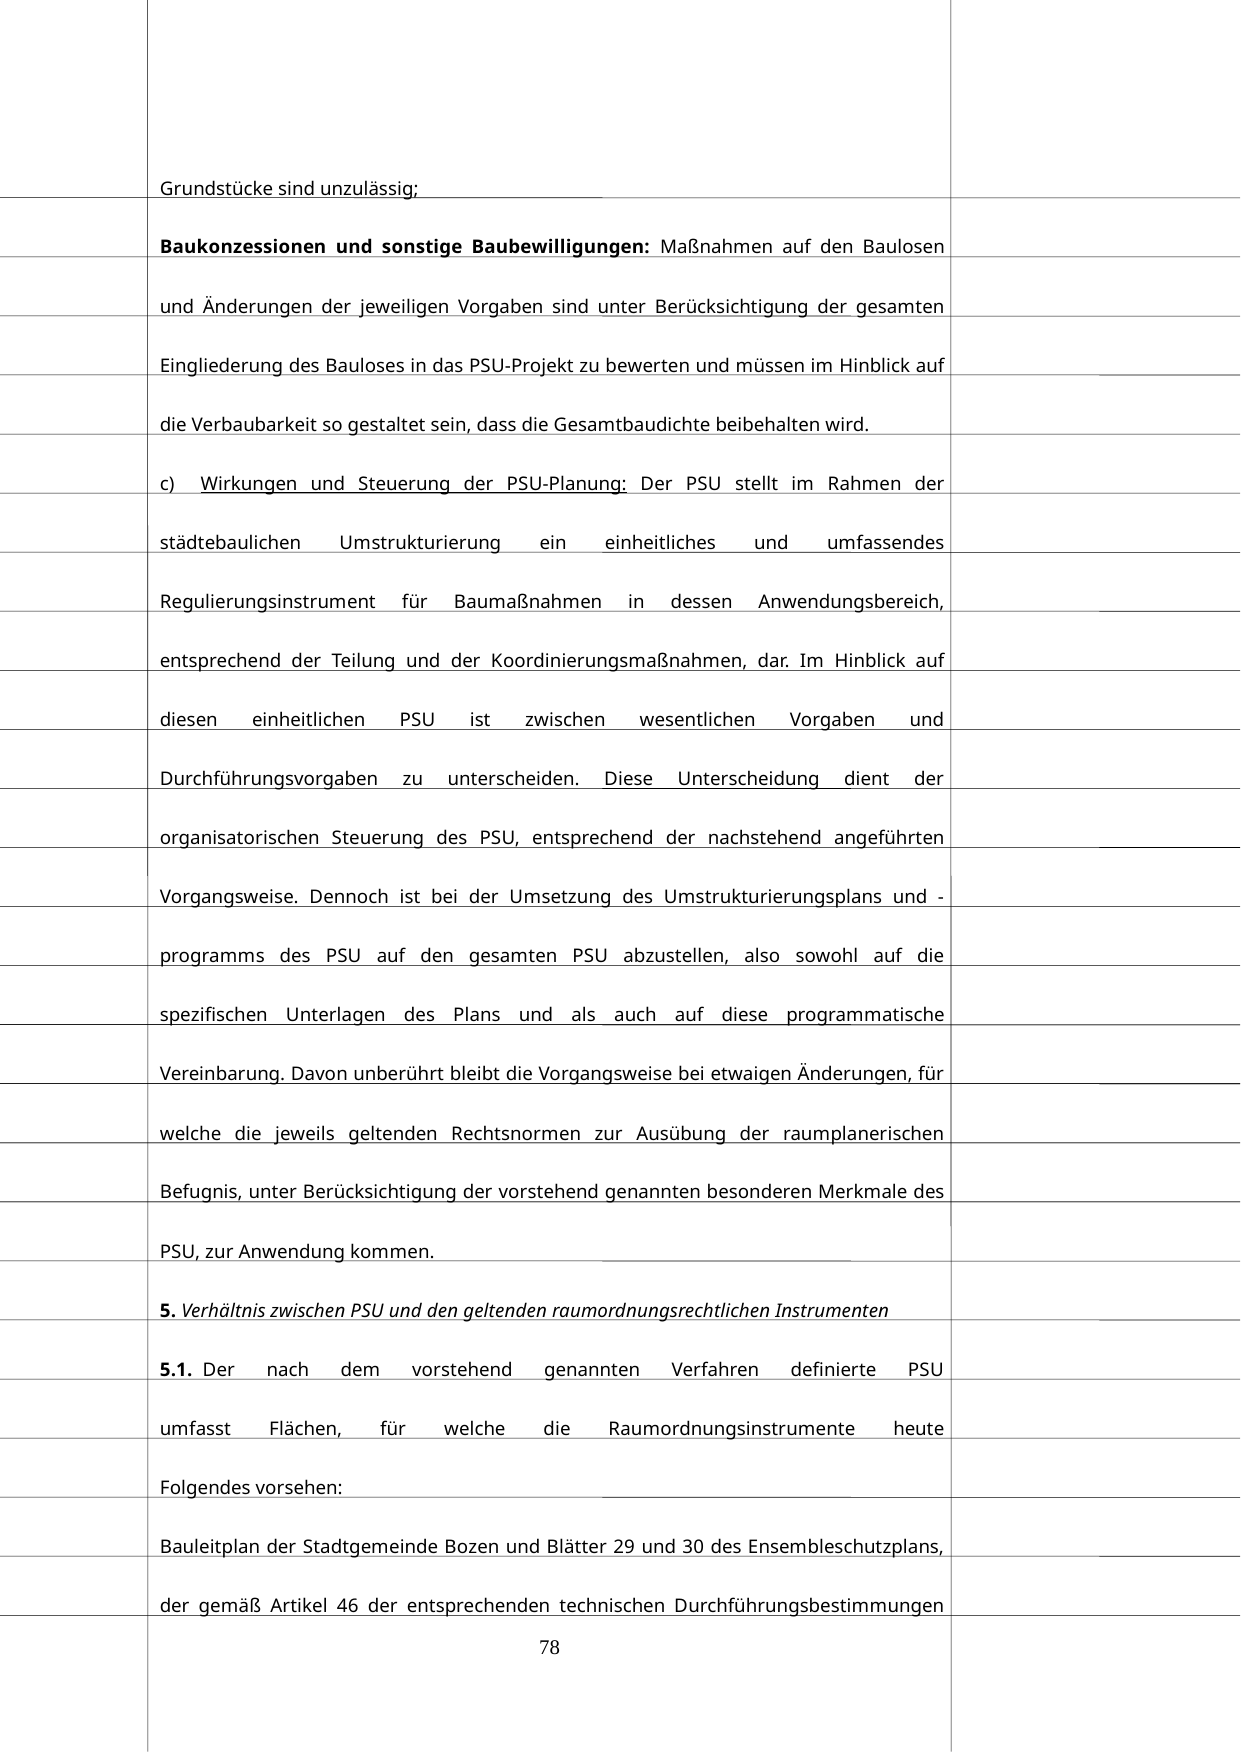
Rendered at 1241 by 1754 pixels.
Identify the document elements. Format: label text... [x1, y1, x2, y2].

text -programms des PSU auf den gesamten PSU abzustellen, also sowohl auf die [159, 907, 945, 965]
text welche die jeweils geltenden Rechtsnormen zur Ausübung der raumplanerischen [159, 1084, 945, 1142]
text Befugnis, unter Berücksichtigung der vorstehend genannten besonderen Merkmale des [159, 1144, 945, 1201]
text Regulierungsinstrument für Baumaßnahmen in dessen Anwendungsbereich, [159, 553, 945, 610]
text der gemäß Artikel 46 der entsprechenden technischen Durchführungsbestimmungen [159, 1557, 945, 1615]
text 5. Verhältnis zwischen PSU und den geltenden raumordnungsrechtlichen Instrumenten [159, 1270, 945, 1319]
text organisatorischen Steuerung des PSU, entsprechend der nachstehend angeführten [159, 789, 945, 847]
text Vereinbarung. Davon unberührt bleibt die Vorgangsweise bei etwaigen Änderungen, für [159, 1025, 945, 1083]
text 5.1. Der nach dem vorstehend genannten Verfahren definierte PSU [159, 1329, 945, 1378]
text Vorgangsweise. Dennoch ist bei der Umsetzung des Umstrukturierungsplans und [159, 848, 945, 906]
text Folgendes vorsehen: [159, 1439, 945, 1497]
text Grundstücke sind unzulässig; [159, 148, 945, 197]
text umfasst Flächen, für welche die Raumordnungsinstrumente heute [159, 1380, 945, 1437]
text Eingliederung des Bauloses in das PSU-Projekt zu bewerten und müssen im Hinblick auf [159, 317, 945, 374]
text städtebaulichen Umstrukturierung ein einheitliches und umfassendes [159, 494, 945, 552]
text Durchführungsvorgaben zu unterscheiden. Diese Unterscheidung dient der [159, 730, 945, 788]
text und Änderungen der jeweiligen Vorgaben sind unter Berücksichtigung der gesamten [159, 258, 945, 315]
text [159, 1498, 945, 1506]
text [159, 1321, 945, 1329]
text diesen einheitlichen PSU ist zwischen wesentlichen Vorgaben und [159, 671, 945, 729]
text entsprechend der Teilung und der Koordinierungsmaßnahmen, dar. Im Hinblick auf [159, 612, 945, 670]
text Baukonzessionen und sonstige Baubewilligungen: Maßnahmen auf den Baulosen [159, 207, 945, 256]
text Bauleitplan der Stadtgemeinde Bozen und Blätter 29 und 30 des Ensembleschutzplans, [159, 1506, 945, 1555]
text [159, 198, 945, 207]
text spezifischen Unterlagen des Plans und als auch auf diese programmatische [159, 966, 945, 1024]
text die Verbaubarkeit so gestaltet sein, dass die Gesamtbaudichte beibehalten wird. [159, 376, 945, 433]
text c) Wirkungen und Steuerung der PSU-Planung: Der PSU stellt im Rahmen der [159, 443, 945, 492]
text PSU, zur Anwendung kommen. [159, 1203, 945, 1260]
